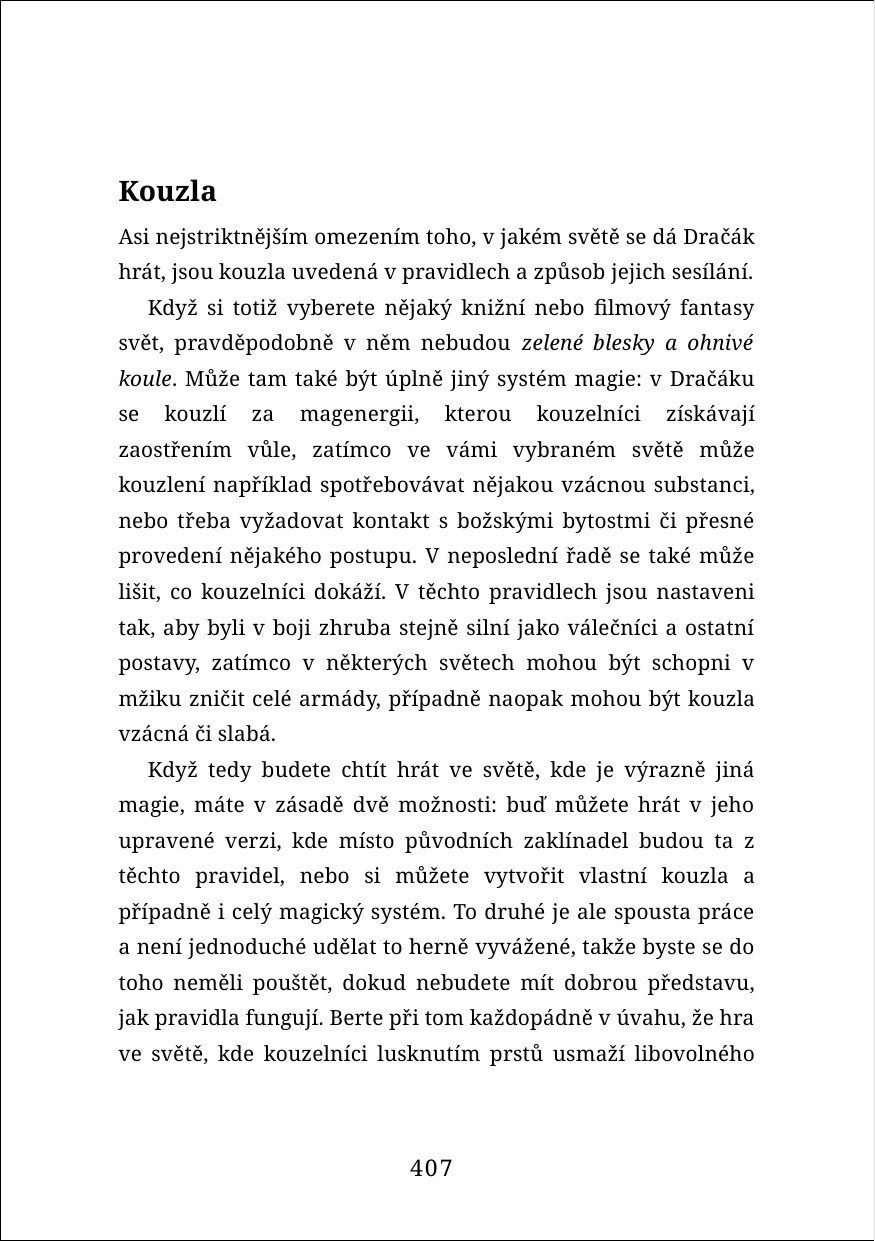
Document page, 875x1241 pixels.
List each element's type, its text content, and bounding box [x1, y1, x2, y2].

text Asi nejstriktnějším omezením toho, v jakém světě se dá Dračák hrát, jsou kouzla uvedená v pravidlech a způsob jejich sesílání. Když si totiž vyberete nějaký knižní nebo filmový fantasy svět, pravděpodobně v něm nebudou zelené blesky a ohnivé koule. Může tam také být úplně jiný systém magie: v Dračáku se kouzlí za magenergii, kterou kouzelníci získávají zaostřením vůle, zatímco ve vámi vybraném světě může kouzlení například spotřebovávat nějakou vzácnou substanci, nebo třeba vyžadovat kontakt s božskými bytostmi či přesné provedení nějakého postupu. V neposlední řadě se také může lišit, co kouzelníci dokáží. V těchto pravidlech jsou nastaveni tak, aby byli v boji zhruba stejně silní jako válečníci a ostatní postavy, zatímco v některých světech mohou být schopni v mžiku zničit celé armády, případně naopak mohou být kouzla vzácná či slabá. Když tedy budete chtít hrát ve světě, kde je výrazně jiná magie, máte v zásadě dvě možnosti: buď můžete hrát v jeho upravené verzi, kde místo původních zaklínadel budou ta z těchto pravidel, nebo si můžete vytvořit vlastní kouzla a případně i celý magický systém. To druhé je ale spousta práce a není jednoduché udělat to herně vyvážené, takže byste se do toho neměli pouštět, dokud nebudete mít dobrou představu, jak pravidla fungují. Berte při tom každopádně v úvahu, že hra ve světě, kde kouzelníci lusknutím prstů usmaží libovolného [118, 222, 756, 1067]
subtitle Kouzla [118, 172, 756, 210]
